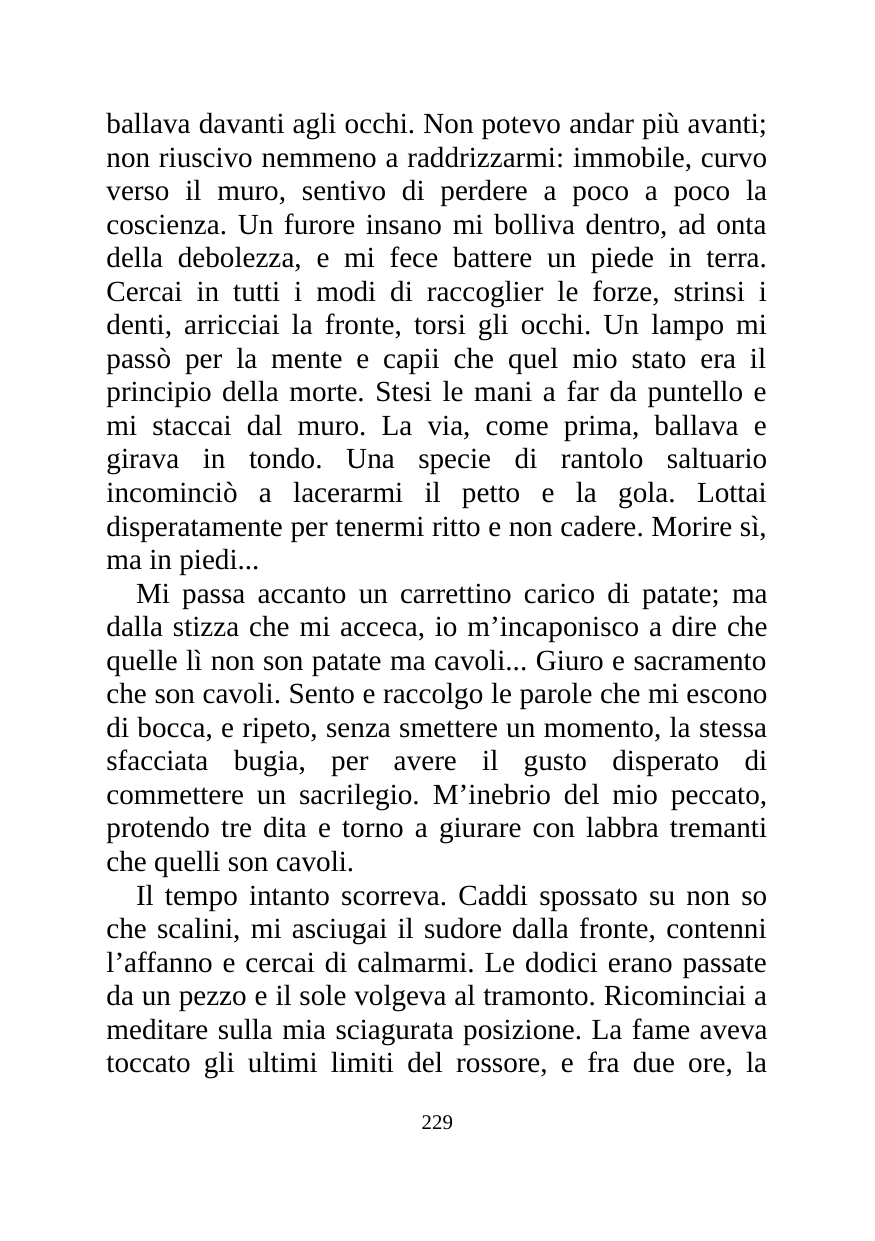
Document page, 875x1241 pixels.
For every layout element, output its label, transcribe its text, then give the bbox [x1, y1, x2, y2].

text Il tempo intanto scorreva. Caddi spossato su non so che scalini, mi asciugai il sudore dalla fronte, contenni l’affanno e cercai di calmarmi. Le dodici erano passate da un pezzo e il sole volgeva al tramonto. Ricominciai a meditare sulla mia sciagurata posizione. La fame aveva toccato gli ultimi limiti del rossore, e fra due ore, la [106, 878, 768, 1079]
text Mi passa accanto un carrettino carico di patate; ma dalla stizza che mi acceca, io m’incaponisco a dire che quelle lì non son patate ma cavoli... Giuro e sacramento che son cavoli. Sento e raccolgo le parole che mi escono di bocca, e ripeto, senza smettere un momento, la stessa sfacciata bugia, per avere il gusto disperato di commettere un sacrilegio. M’inebrio del mio peccato, protendo tre dita e torno a giurare con labbra tremanti che quelli son cavoli. [106, 576, 768, 878]
text ballava davanti agli occhi. Non potevo andar più avanti; non riuscivo nemmeno a raddrizzarmi: immobile, curvo verso il muro, sentivo di perdere a poco a poco la coscienza. Un furore insano mi bolliva dentro, ad onta della debolezza, e mi fece battere un piede in terra. Cercai in tutti i modi di raccoglier le forze, strinsi i denti, arricciai la fronte, torsi gli occhi. Un lampo mi passò per la mente e capii che quel mio stato era il principio della morte. Stesi le mani a far da puntello e mi staccai dal muro. La via, come prima, ballava e girava in tondo. Una specie di rantolo saltuario incominciò a lacerarmi il petto e la gola. Lottai disperatamente per tenermi ritto e non cadere. Morire sì, ma in piedi... [106, 106, 768, 576]
